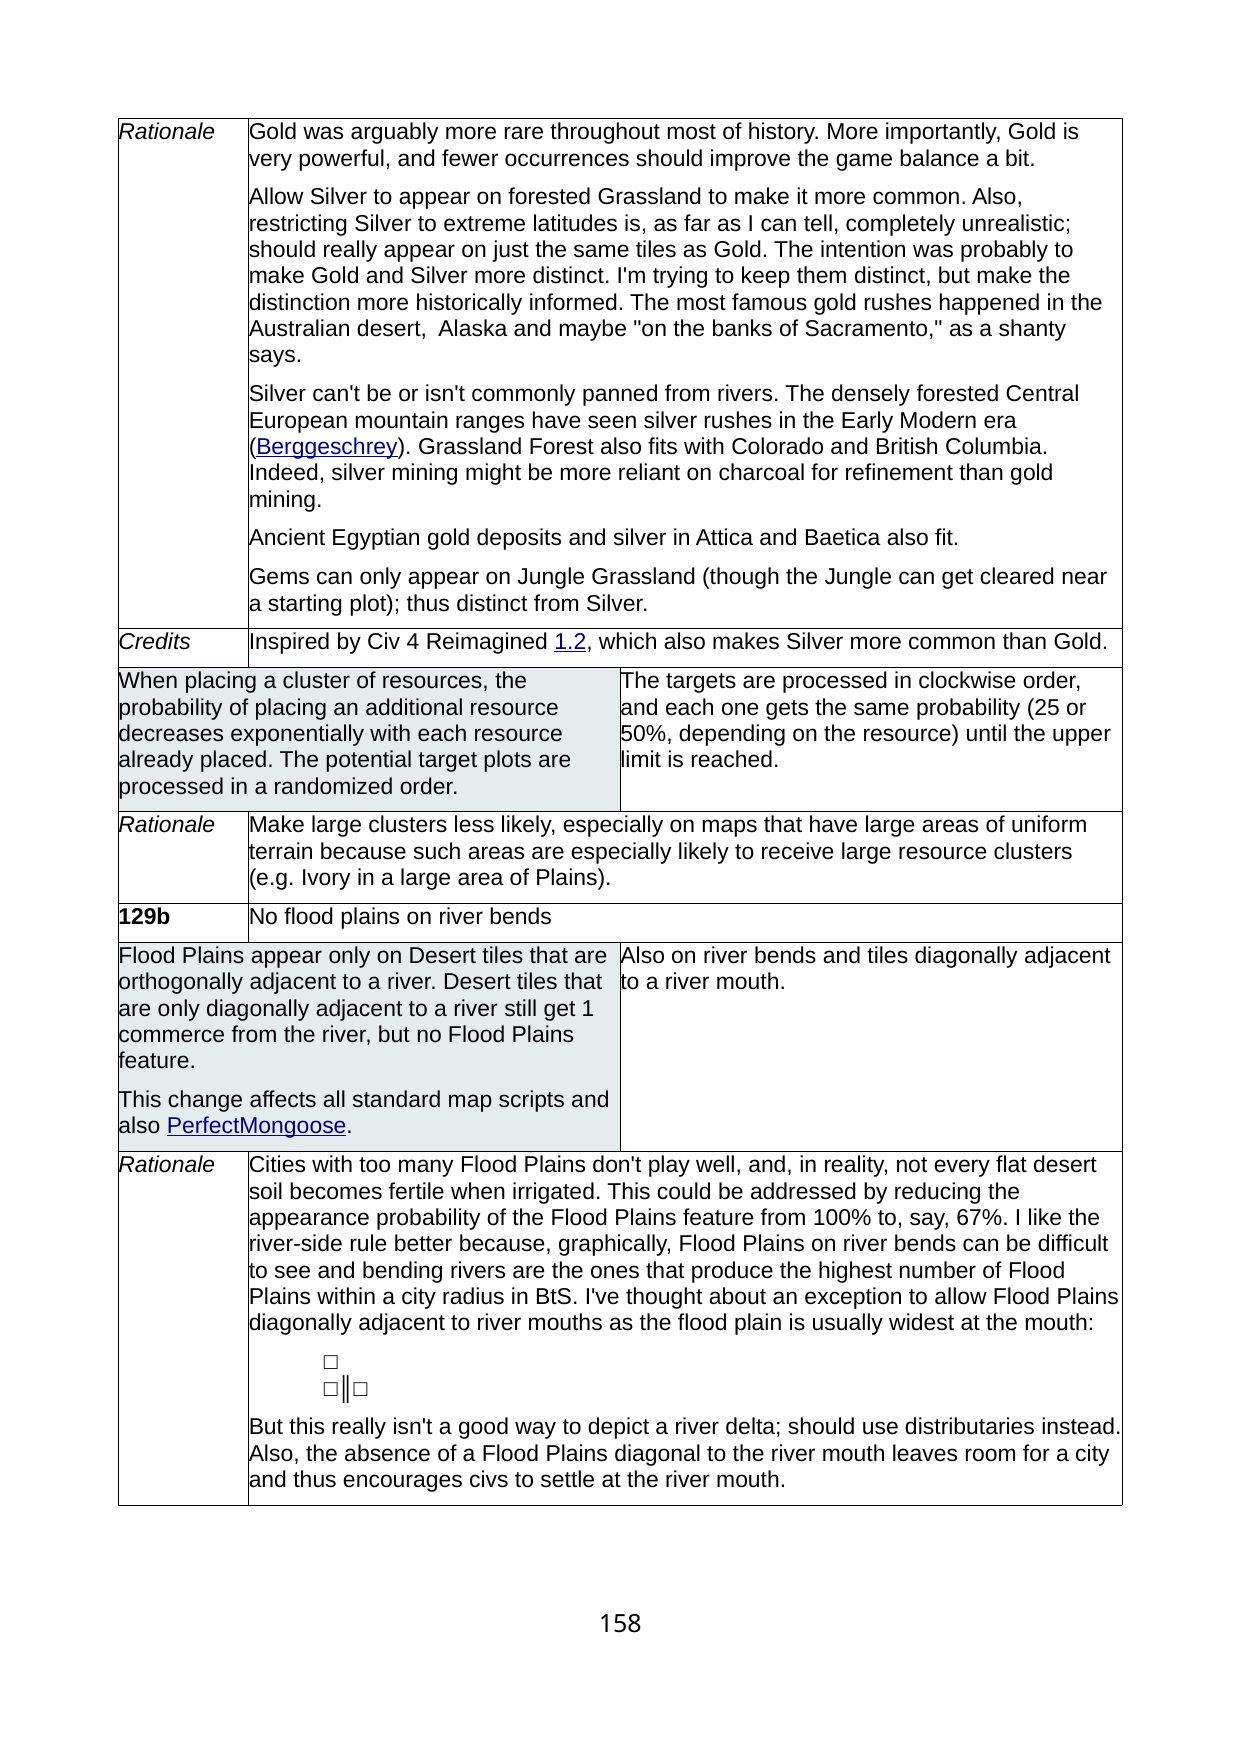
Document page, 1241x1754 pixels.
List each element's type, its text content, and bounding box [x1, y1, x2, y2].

table_cell The targets are processed in clockwise order, and each one gets the same probability (25 or 50%, depending on the resource) until the upper limit is reached. [621, 668, 1122, 811]
table_cell Make large clusters less likely, especially on maps that have large areas of uniform terrain because such areas are especially likely to receive large resource clusters (e.g. Ivory in a large area of Plains). [249, 812, 1122, 903]
table_cell When placing a cluster of resources, the probability of placing an additional resource decreases exponentially with each resource already placed. The potential target plots are processed in a randomized order. [119, 668, 620, 811]
table_cell Rationale [119, 119, 248, 628]
table_cell Gold was arguably more rare throughout most of history. More importantly, Gold is very powerful, and fewer occurrences should improve the game balance a bit. Allow Silver to appear on forested Grassland to make it more common. Also, restricting Silver to extreme latitudes is, as far as I can tell, completely unrealistic; should really appear on just the same tiles as Gold. The intention was probably to make Gold and Silver more distinct. I'm trying to keep them distinct, but make the distinction more historically informed. The most famous gold rushes happened in the Australian desert, Alaska and maybe "on the banks of Sacramento," as a shanty says. Silver can't be or isn't commonly panned from rivers. The densely forested Central European mountain ranges have seen silver rushes in the Early Modern era (Berggeschrey). Grassland Forest also fits with Colorado and British Columbia. Indeed, silver mining might be more reliant on charcoal for refinement than gold mining. Ancient Egyptian gold deposits and silver in Attica and Baetica also fit. Gems can only appear on Jungle Grassland (though the Jungle can get cleared near a starting plot); thus distinct from Silver. [249, 119, 1122, 628]
table_cell No flood plains on river bends [249, 904, 1122, 942]
table_cell Cities with too many Flood Plains don't play well, and, in reality, not every flat desert soil becomes fertile when irrigated. This could be addressed by reducing the appearance probability of the Flood Plains feature from 100% to, say, 67%. I like the river-side rule better because, graphically, Flood Plains on river bends can be difficult to see and bending rivers are the ones that produce the highest number of Flood Plains within a city radius in BtS. I've thought about an exception to allow Flood Plains diagonally adjacent to river mouths as the flood plain is usually widest at the mouth: □ □║□ But this really isn't a good way to depict a river delta; should use distributaries instead. Also, the absence of a Flood Plains diagonal to the river mouth leaves room for a city and thus encourages civs to settle at the river mouth. [249, 1152, 1122, 1505]
table_cell Inspired by Civ 4 Reimagined 1.2, which also makes Silver more common than Gold. [249, 629, 1122, 667]
table_cell Also on river bends and tiles diagonally adjacent to a river mouth. [621, 943, 1122, 1151]
table_cell 129b [119, 904, 248, 942]
table_cell Flood Plains appear only on Desert tiles that are orthogonally adjacent to a river. Desert tiles that are only diagonally adjacent to a river still get 1 commerce from the river, but no Flood Plains feature. This change affects all standard map scripts and also PerfectMongoose. [119, 943, 620, 1151]
table_cell Rationale [119, 1152, 248, 1505]
table_cell Credits [119, 629, 248, 667]
table_cell Rationale [119, 812, 248, 903]
